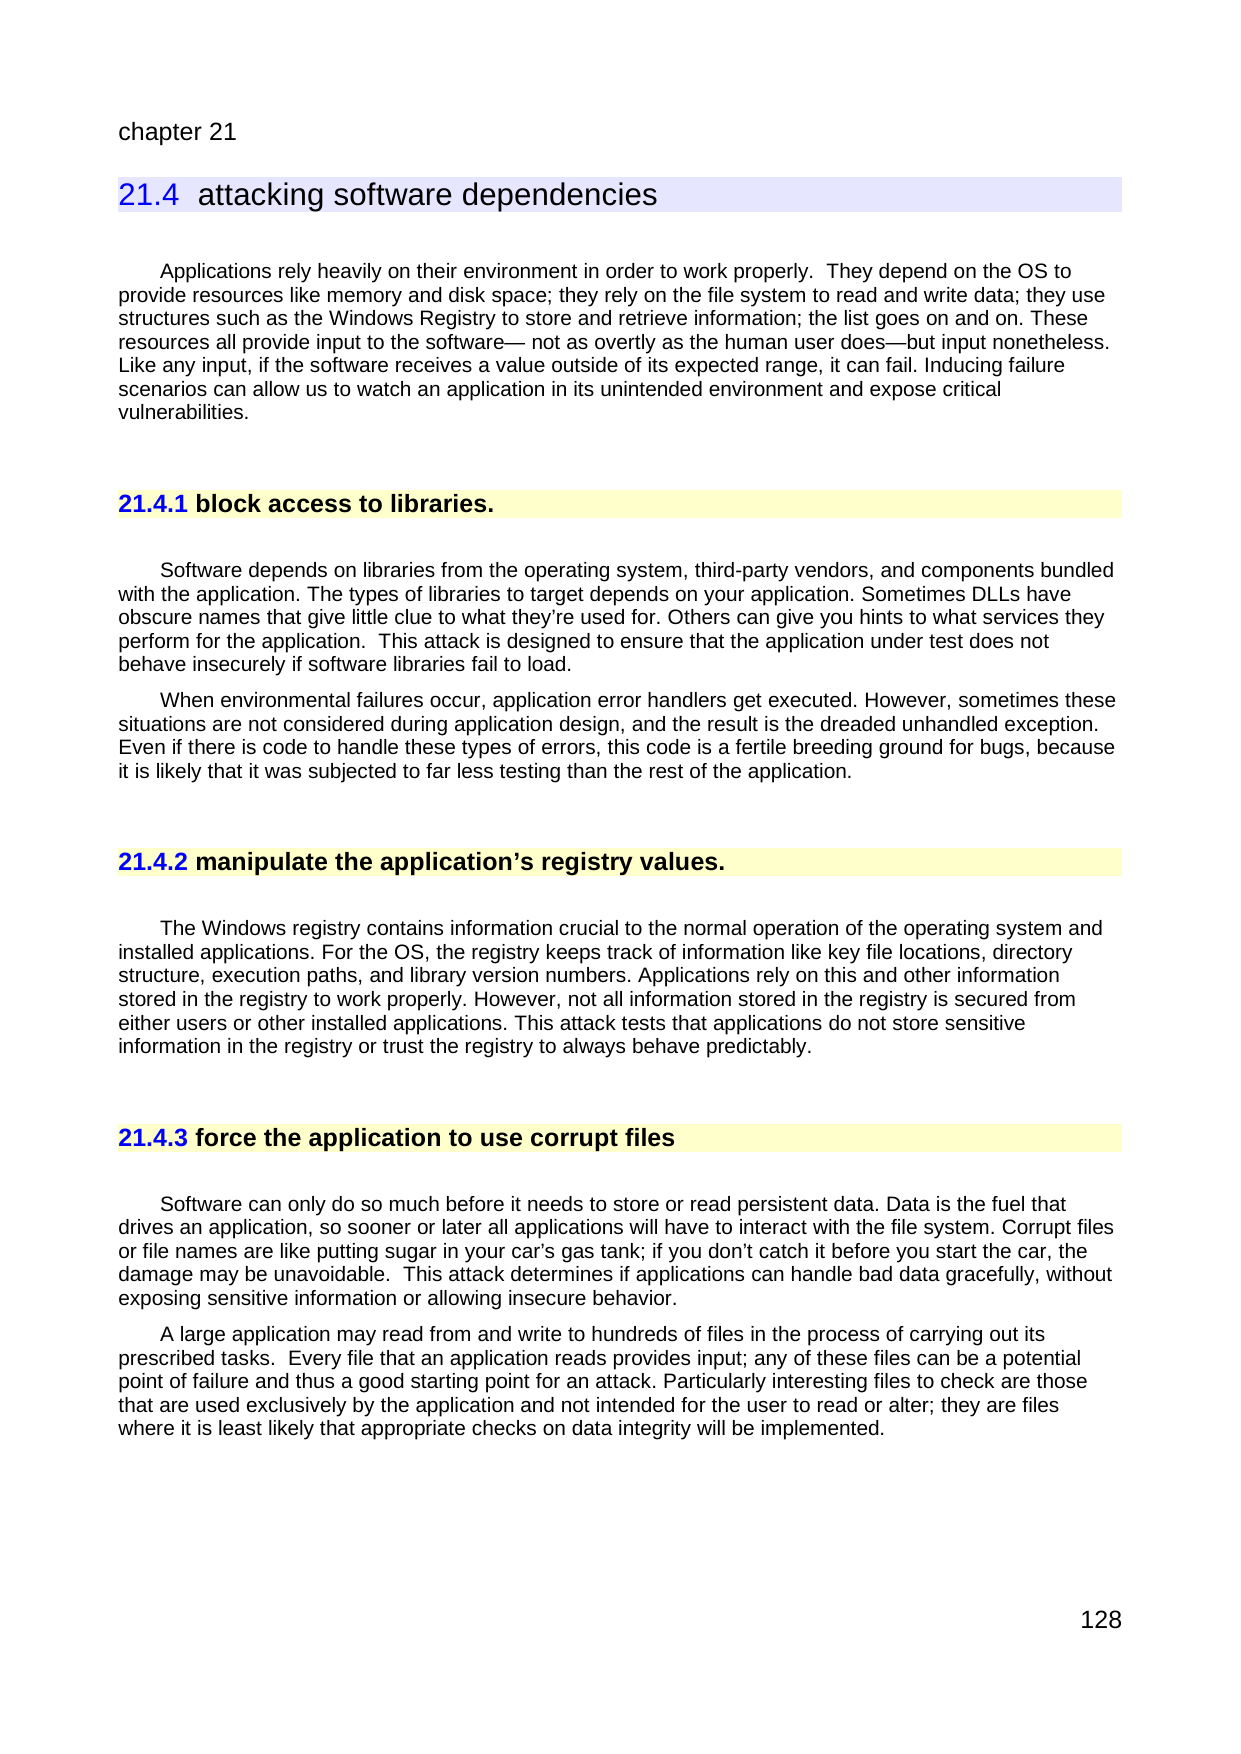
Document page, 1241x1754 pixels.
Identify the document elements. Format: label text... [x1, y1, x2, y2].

text The Windows registry contains information crucial to the normal operation of the operating system and installed applications. For the OS, the registry keeps track of information like key file locations, directory structure, execution paths, and library version numbers. Applications rely on this and other information stored in the registry to work properly. However, not all information stored in the registry is secured from either users or other installed applications. This attack tests that applications do not store sensitive information in the registry or trust the registry to always behave predictably. [118, 917, 1122, 1058]
text Software depends on libraries from the operating system, third-party vendors, and components bundled with the application. The types of libraries to target depends on your application. Sometimes DLLs have obscure names that give little clue to what they’re used for. Others can give you hints to what services they perform for the application. This attack is designed to ensure that the application under test does not behave insecurely if software libraries fail to load. [118, 558, 1122, 676]
text Software can only do so much before it needs to store or read persistent data. Data is the fuel that drives an application, so sooner or later all applications will have to interact with the file system. Corrupt files or file names are like putting sugar in your car’s gas tank; if you don’t catch it before you start the car, the damage may be unavoidable. This attack determines if applications can handle bad data gracefully, without exposing sensitive information or allowing insecure behavior. [118, 1192, 1122, 1310]
subtitle block access to libraries. [118, 490, 1122, 518]
subtitle attacking software dependencies [118, 177, 1122, 212]
text When environmental failures occur, application error handlers get executed. However, sometimes these situations are not considered during application design, and the result is the dreaded unhandled exception. Even if there is code to handle these types of errors, this code is a fertile breeding ground for bugs, because it is likely that it was subjected to far less testing than the rest of the application. [118, 689, 1122, 783]
text Applications rely heavily on their environment in order to work properly. They depend on the OS to provide resources like memory and disk space; they rely on the file system to read and write data; they use structures such as the Windows Registry to store and retrieve information; the list goes on and on. These resources all provide input to the software— not as overtly as the human user does—but input nonetheless. Like any input, if the software receives a value outside of its expected range, it can fail. Inducing failure scenarios can allow us to watch an application in its unintended environment and expose critical vulnerabilities. [118, 259, 1122, 424]
subtitle manipulate the application’s registry values. [118, 848, 1122, 876]
text A large application may read from and write to hundreds of files in the process of carrying out its prescribed tasks. Every file that an application reads provides input; any of these files can be a potential point of failure and thus a good starting point for an attack. Particularly interesting files to check are those that are used exclusively by the application and not intended for the user to read or alter; they are files where it is least likely that appropriate checks on data integrity will be implemented. [118, 1322, 1122, 1440]
subtitle force the application to use corrupt files [118, 1124, 1122, 1152]
